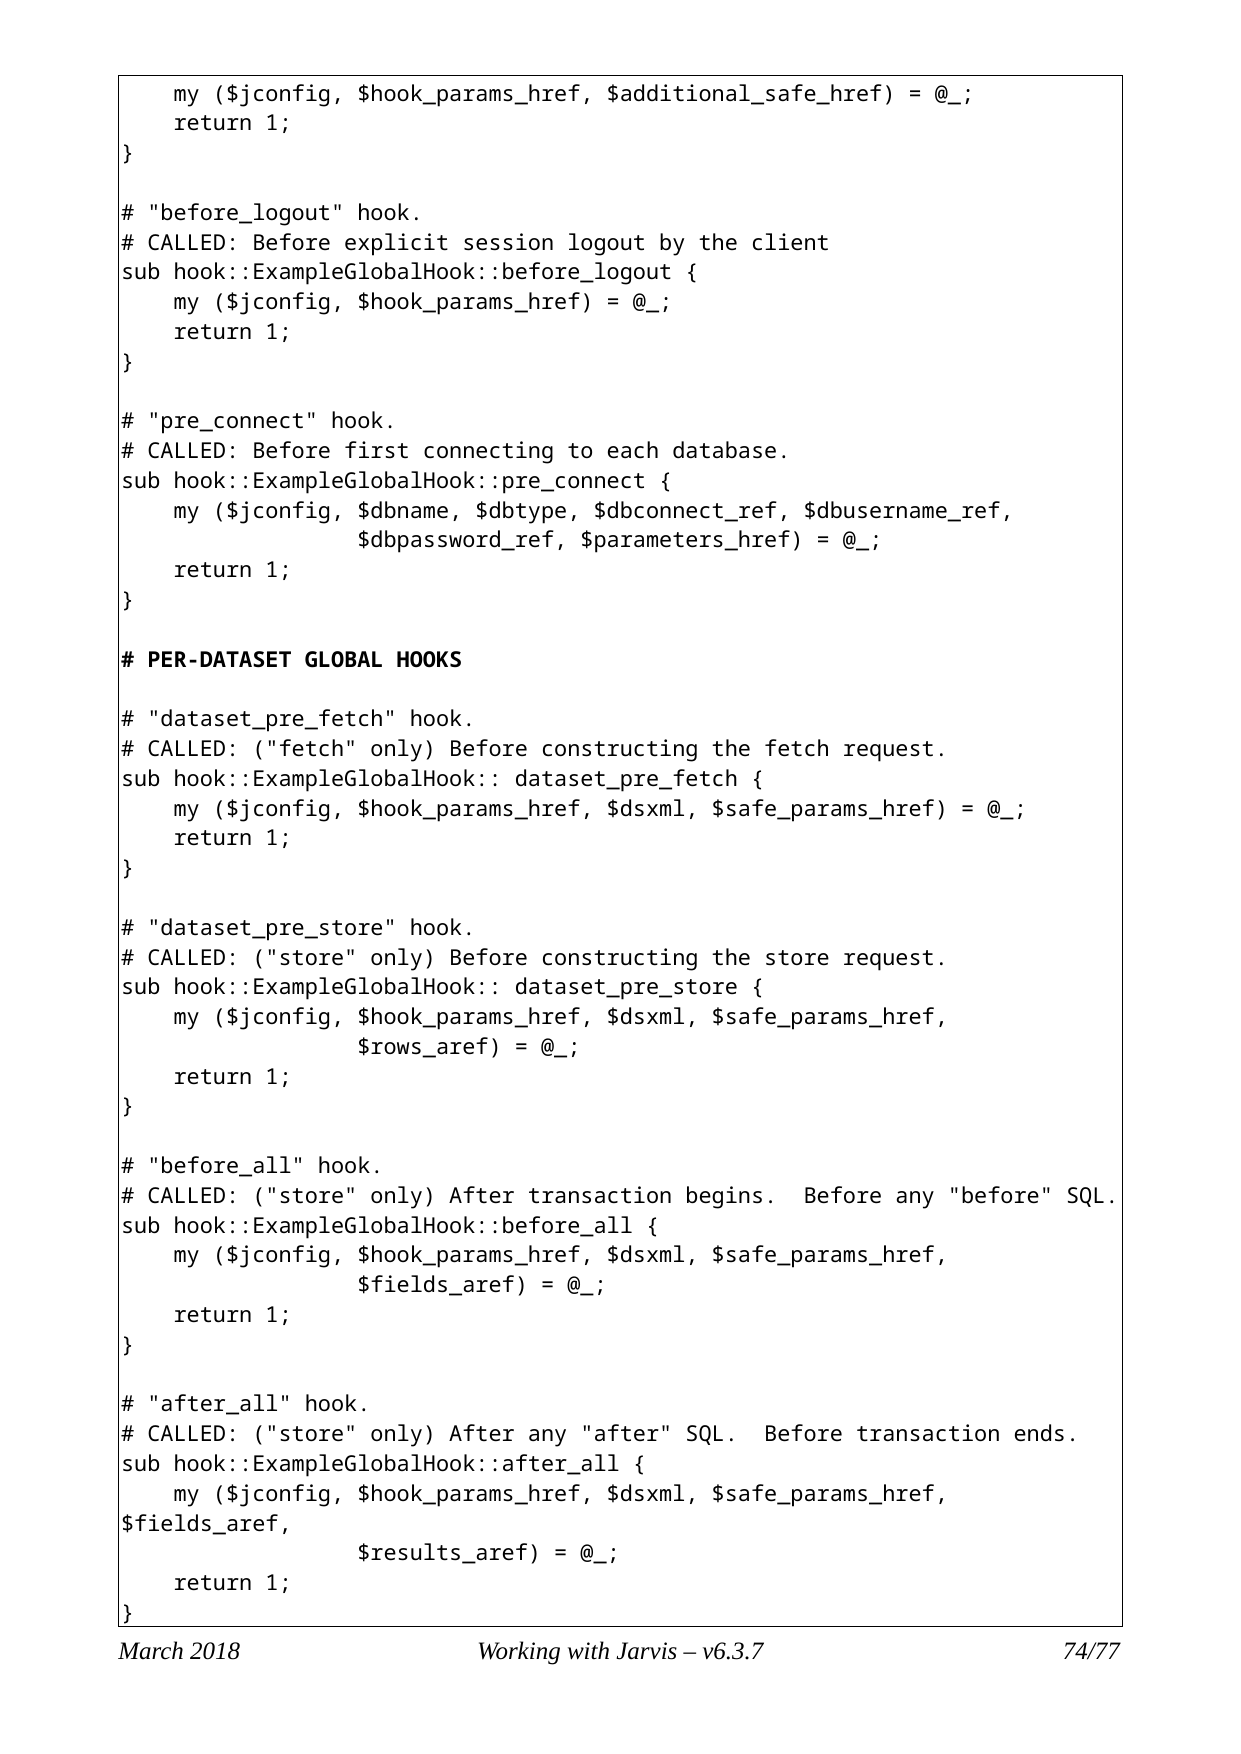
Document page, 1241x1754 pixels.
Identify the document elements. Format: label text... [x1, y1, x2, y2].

text } [119, 1088, 1122, 1120]
text } [119, 849, 1122, 882]
text my ($jconfig, $hook_params_href, $additional_safe_href) = @_; [119, 76, 1122, 105]
text return 1; [119, 1296, 1122, 1326]
text $dbpassword_ref, $parameters_href) = @_; [119, 522, 1122, 552]
text } [119, 1594, 1122, 1626]
text my ($jconfig, $hook_params_href) = @_; [119, 283, 1122, 313]
text return 1; [119, 1564, 1122, 1594]
text sub hook::ExampleGlobalHook::before_all { [119, 1207, 1122, 1237]
text } [119, 134, 1122, 167]
text # PER-DATASET GLOBAL HOOKS [119, 641, 1122, 673]
text my ($jconfig, $hook_params_href, $dsxml, $safe_params_href) = @_; [119, 790, 1122, 820]
text return 1; [119, 820, 1122, 849]
text # "dataset_pre_fetch" hook. [119, 701, 1122, 730]
text sub hook::ExampleGlobalHook:: dataset_pre_fetch { [119, 760, 1122, 790]
text sub hook::ExampleGlobalHook::before_logout { [119, 254, 1122, 283]
text # "before_all" hook. [119, 1147, 1122, 1177]
text my ($jconfig, $dbname, $dbtype, $dbconnect_ref, $dbusername_ref, [119, 492, 1122, 522]
text # CALLED: Before first connecting to each database. [119, 432, 1122, 462]
text # "dataset_pre_store" hook. [119, 909, 1122, 939]
text # CALLED: Before explicit session logout by the client [119, 224, 1122, 254]
text my ($jconfig, $hook_params_href, $dsxml, $safe_params_href, $fields_aref, $results_aref) = @_; [119, 1475, 1122, 1564]
text $rows_aref) = @_; [119, 1028, 1122, 1058]
text # "pre_connect" hook. [119, 403, 1122, 432]
text # CALLED: ("fetch" only) Before constructing the fetch request. [119, 730, 1122, 760]
text return 1; [119, 105, 1122, 134]
text } [119, 1326, 1122, 1359]
text return 1; [119, 313, 1122, 343]
text # "before_logout" hook. [119, 194, 1122, 224]
text # "after_all" hook. [119, 1386, 1122, 1416]
text my ($jconfig, $hook_params_href, $dsxml, $safe_params_href, [119, 998, 1122, 1028]
text } [119, 343, 1122, 376]
text return 1; [119, 552, 1122, 581]
text sub hook::ExampleGlobalHook::after_all { [119, 1445, 1122, 1475]
text sub hook::ExampleGlobalHook:: dataset_pre_store { [119, 969, 1122, 998]
text # CALLED: ("store" only) Before constructing the store request. [119, 939, 1122, 969]
text # CALLED: ("store" only) After any "after" SQL. Before transaction ends. [119, 1416, 1122, 1445]
text sub hook::ExampleGlobalHook::pre_connect { [119, 462, 1122, 492]
text my ($jconfig, $hook_params_href, $dsxml, $safe_params_href, [119, 1237, 1122, 1267]
text return 1; [119, 1058, 1122, 1088]
text } [119, 581, 1122, 614]
text # CALLED: ("store" only) After transaction begins. Before any "before" SQL. [119, 1177, 1122, 1207]
text $fields_aref) = @_; [119, 1267, 1122, 1296]
